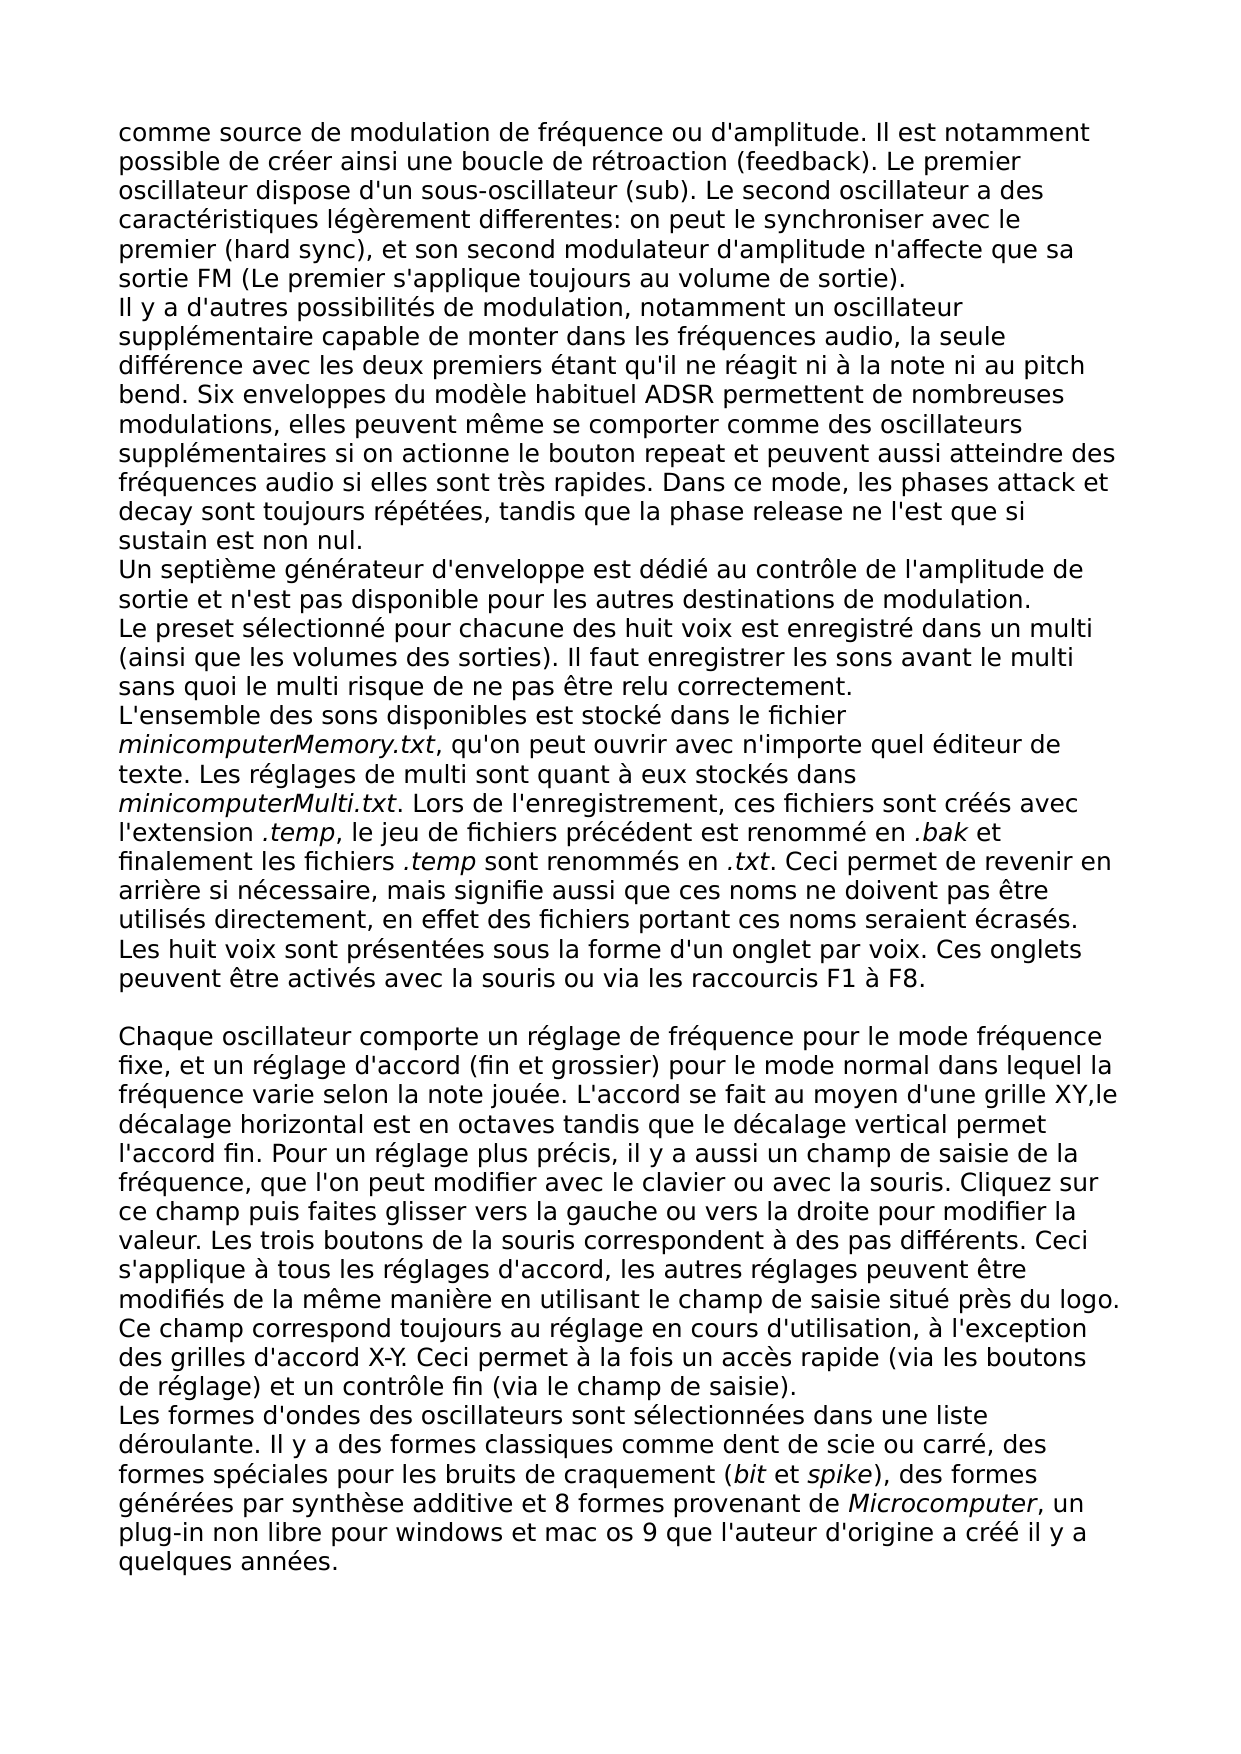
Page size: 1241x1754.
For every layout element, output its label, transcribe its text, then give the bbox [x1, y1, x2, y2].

text Les huit voix sont présentées sous la forme d'un onglet par voix. Ces onglets peuvent être activés avec la souris ou via les raccourcis F1 à F8. [118, 935, 1122, 993]
text Un septième générateur d'enveloppe est dédié au contrôle de l'amplitude de sortie et n'est pas disponible pour les autres destinations de modulation. [118, 556, 1122, 614]
text Le preset sélectionné pour chacune des huit voix est enregistré dans un multi (ainsi que les volumes des sorties). Il faut enregistrer les sons avant le multi sans quoi le multi risque de ne pas être relu correctement. [118, 614, 1122, 701]
text Chaque oscillateur comporte un réglage de fréquence pour le mode fréquence fixe, et un réglage d'accord (fin et grossier) pour le mode normal dans lequel la fréquence varie selon la note jouée. L'accord se fait au moyen d'une grille X­Y,le décalage horizontal est en octaves tandis que le décalage vertical permet l'accord fin. Pour un réglage plus précis, il y a aussi un champ de saisie de la fréquence, que l'on peut modifier avec le clavier ou avec la souris. Cliquez sur ce champ puis faites glisser vers la gauche ou vers la droite pour modifier la valeur. Les trois boutons de la souris correspondent à des pas différents. Ceci s'applique à tous les réglages d'accord, les autres réglages peuvent être modifiés de la même manière en utilisant le champ de saisie situé près du logo. Ce champ correspond toujours au réglage en cours d'utilisation, à l'exception des grilles d'accord X-Y. Ceci permet à la fois un accès rapide (via les boutons de réglage) et un contrôle fin (via le champ de saisie). [118, 1022, 1122, 1401]
text comme source de modulation de fréquence ou d'amplitude. Il est notamment possible de créer ainsi une boucle de rétroaction (feedback). Le premier oscillateur dispose d'un sous-oscillateur (sub). Le second oscillateur a des caractéristiques légèrement differentes: on peut le synchroniser avec le premier (hard sync), et son second modulateur d'amplitude n'affecte que sa sortie FM (Le premier s'applique toujours au volume de sortie). [118, 118, 1122, 293]
text Il y a d'autres possibilités de modulation, notamment un oscillateur supplémentaire capable de monter dans les fréquences audio, la seule différence avec les deux premiers étant qu'il ne réagit ni à la note ni au pitch bend. Six enveloppes du modèle habituel ADSR permettent de nombreuses modulations, elles peuvent même se comporter comme des oscillateurs supplémentaires si on actionne le bouton repeat et peuvent aussi atteindre des fréquences audio si elles sont très rapides. Dans ce mode, les phases attack et decay sont toujours répétées, tandis que la phase release ne l'est que si sustain est non nul. [118, 293, 1122, 556]
text Les formes d'ondes des oscillateurs sont sélectionnées dans une liste déroulante. Il y a des formes classiques comme dent de scie ou carré, des formes spéciales pour les bruits de craquement (bit et spike), des formes générées par synthèse additive et 8 formes provenant de Microcomputer, un plug-in non libre pour windows et mac os 9 que l'auteur d'origine a créé il y a quelques années. [118, 1401, 1122, 1576]
text L'ensemble des sons disponibles est stocké dans le fichier minicomputerMemory.txt, qu'on peut ouvrir avec n'importe quel éditeur de texte. Les réglages de multi sont quant à eux stockés dans minicomputerMulti.txt. Lors de l'enregistrement, ces fichiers sont créés avec l'extension .temp, le jeu de fichiers précédent est renommé en .bak et finalement les fichiers .temp sont renommés en .txt. Ceci permet de revenir en arrière si nécessaire, mais signifie aussi que ces noms ne doivent pas être utilisés directement, en effet des fichiers portant ces noms seraient écrasés. [118, 701, 1122, 935]
